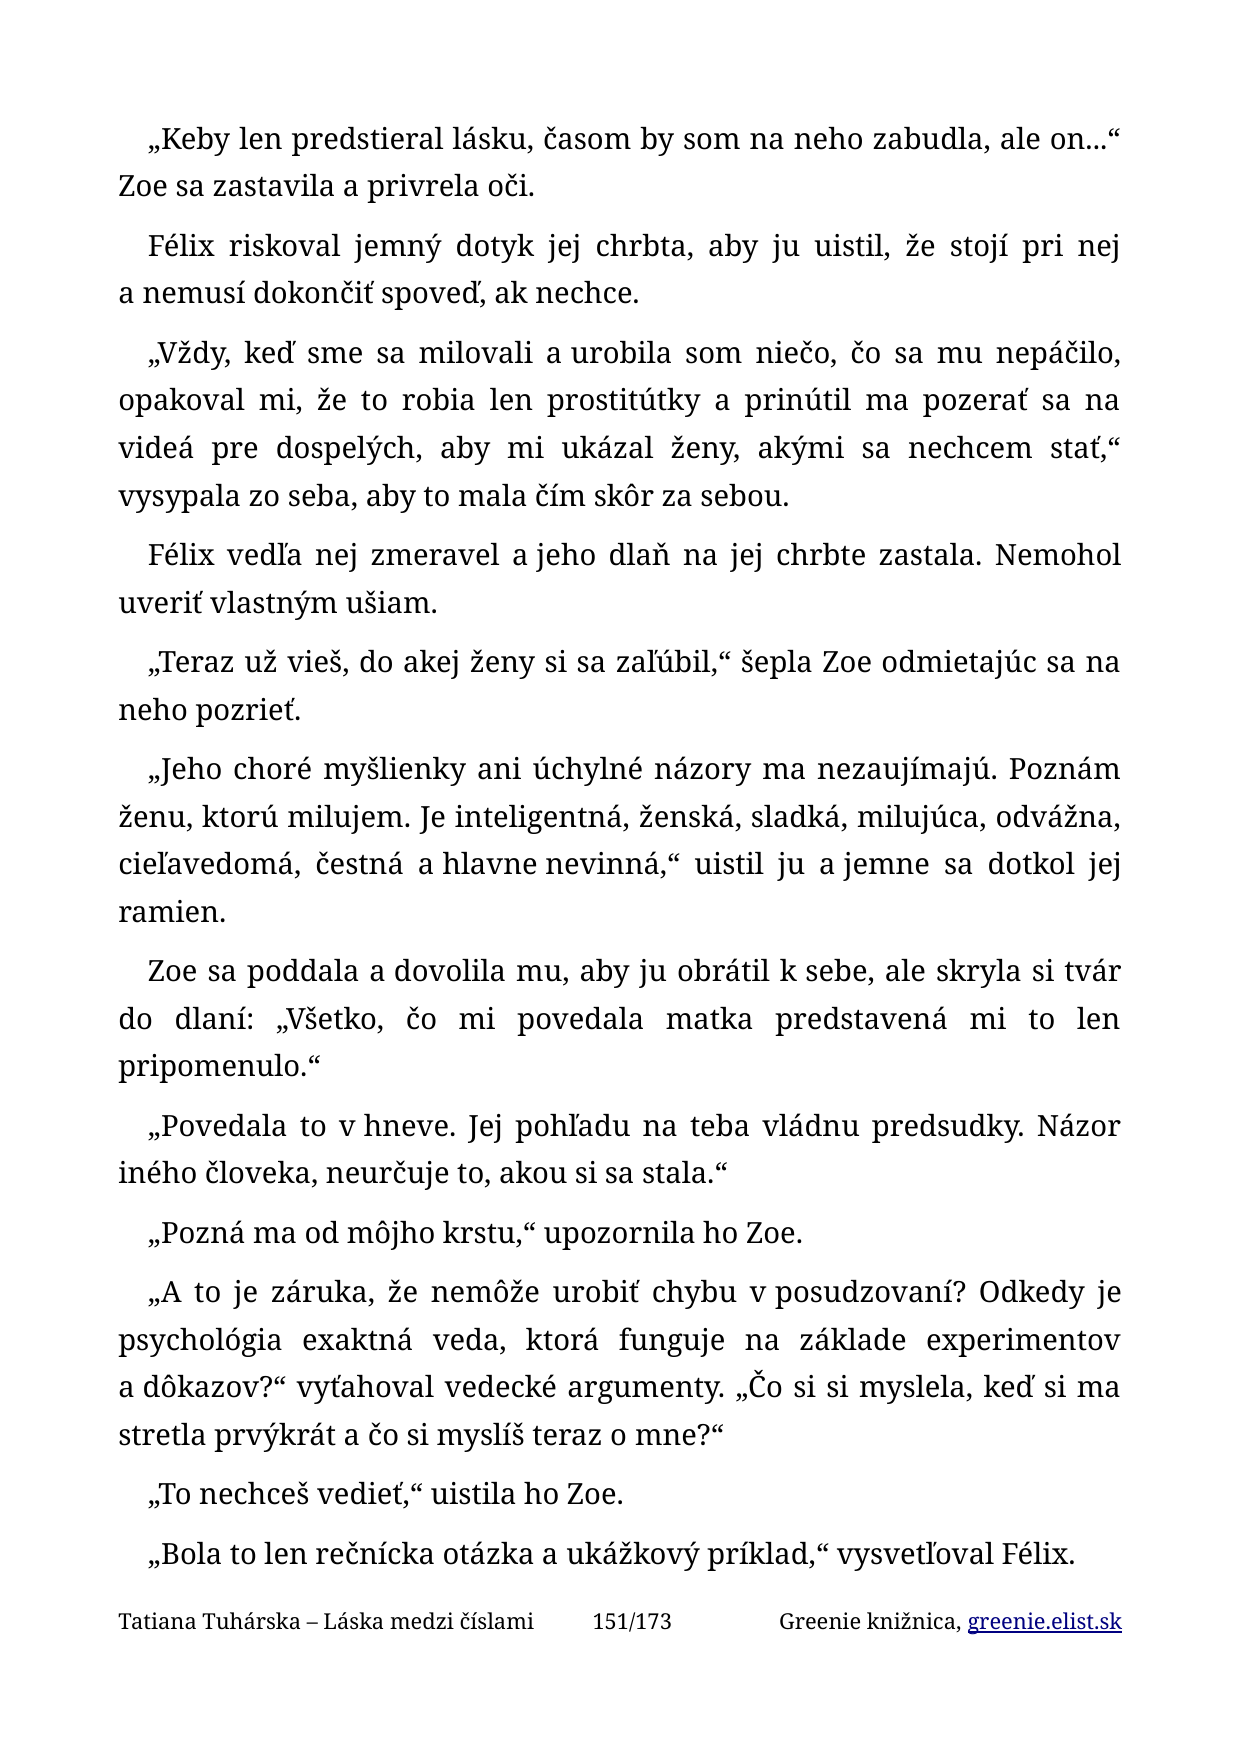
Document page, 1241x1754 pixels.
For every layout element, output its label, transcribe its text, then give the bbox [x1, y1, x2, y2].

text Félix vedľa nej zmeravel a jeho dlaň na jej chrbte zastala. Nemohol uveriť vlastným ušiam. [118, 534, 1122, 622]
text Félix riskoval jemný dotyk jej chrbta, aby ju uistil, že stojí pri nej a nemusí dokončiť spoveď, ak nechce. [118, 225, 1122, 312]
text „Bola to len rečnícka otázka a ukážkový príklad,“ vysvetľoval Félix. [118, 1533, 1122, 1573]
text „Povedala to v hneve. Jej pohľadu na teba vládnu predsudky. Názor iného človeka, neurčuje to, akou si sa stala.“ [118, 1105, 1122, 1192]
text „Teraz už vieš, do akej ženy si sa zaľúbil,“ šepla Zoe odmietajúc sa na neho pozrieť. [118, 641, 1122, 728]
text „To nechceš vedieť,“ uistila ho Zoe. [118, 1473, 1122, 1513]
text „Vždy, keď sme sa milovali a urobila som niečo, čo sa mu nepáčilo, opakoval mi, že to robia len prostitútky a prinútil ma pozerať sa na videá pre dospelých, aby mi ukázal ženy, akými sa nechcem stať,“ vysypala zo seba, aby to mala čím skôr za sebou. [118, 332, 1122, 514]
text „Jeho choré myšlienky ani úchylné názory ma nezaujímajú. Poznám ženu, ktorú milujem. Je inteligentná, ženská, sladká, milujúca, odvážna, cieľavedomá, čestná a hlavne nevinná,“ uistil ju a jemne sa dotkol jej ramien. [118, 748, 1122, 931]
text „A to je záruka, že nemôže urobiť chybu v posudzovaní? Odkedy je psychológia exaktná veda, ktorá funguje na základe experimentov a dôkazov?“ vyťahoval vedecké argumenty. „Čo si si myslela, keď si ma stretla prvýkrát a čo si myslíš teraz o mne?“ [118, 1271, 1122, 1454]
text „Keby len predstieral lásku, časom by som na neho zabudla, ale on...“ Zoe sa zastavila a privrela oči. [118, 118, 1122, 205]
text „Pozná ma od môjho krstu,“ upozornila ho Zoe. [118, 1212, 1122, 1252]
text Zoe sa poddala a dovolila mu, aby ju obrátil k sebe, ale skryla si tvár do dlaní: „Všetko, čo mi povedala matka predstavená mi to len pripomenulo.“ [118, 950, 1122, 1085]
